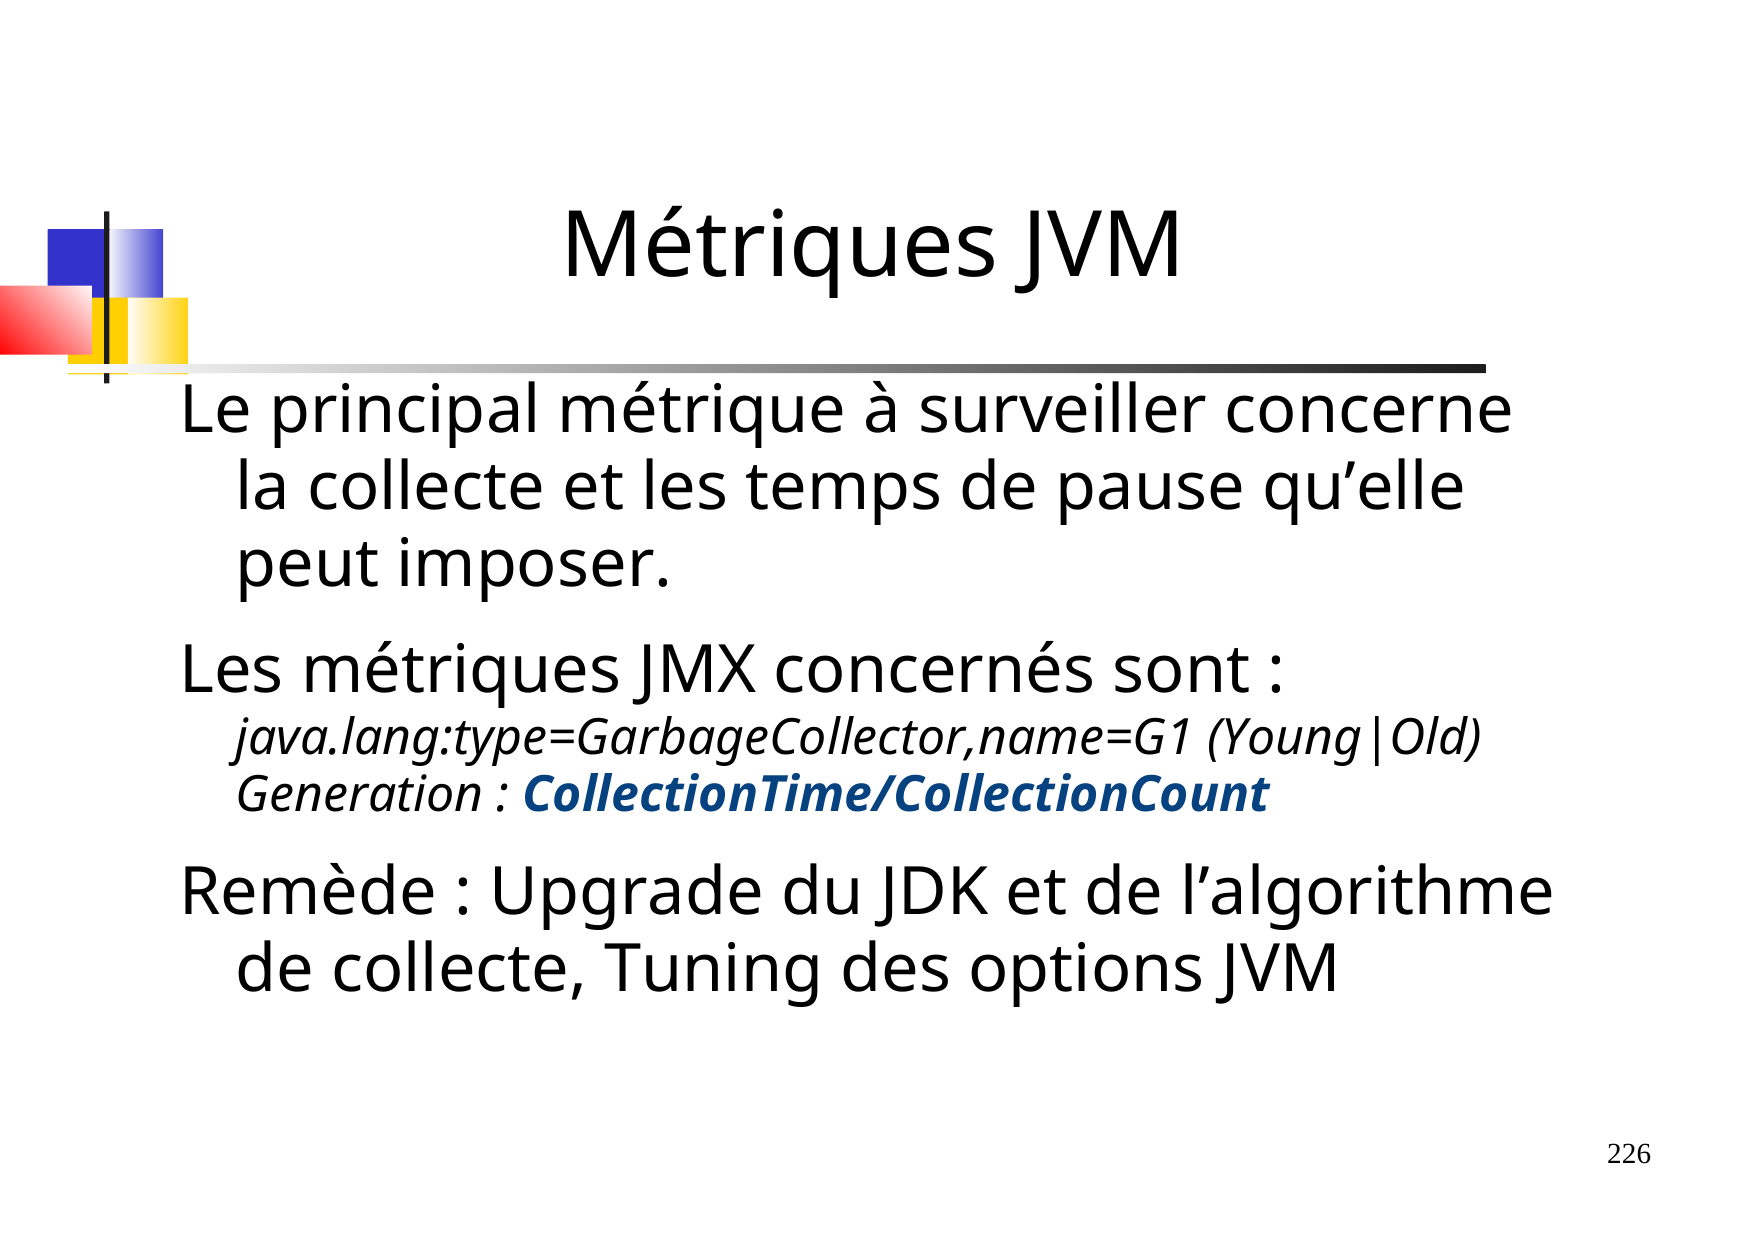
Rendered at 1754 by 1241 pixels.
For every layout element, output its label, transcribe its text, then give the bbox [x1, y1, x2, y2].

title Métriques JVM [179, 139, 1567, 351]
list Le principal métrique à surveiller concerne la collecte et les temps de pause qu’elle peut imposer. Les métriques JMX concernés sont : java.lang:type=GarbageCollector,name=G1 (Young|Old) Generation : CollectionTime/CollectionCount Remède : Upgrade du JDK et de l’algorithme de collecte, Tuning des options JVM [179, 371, 1567, 1091]
